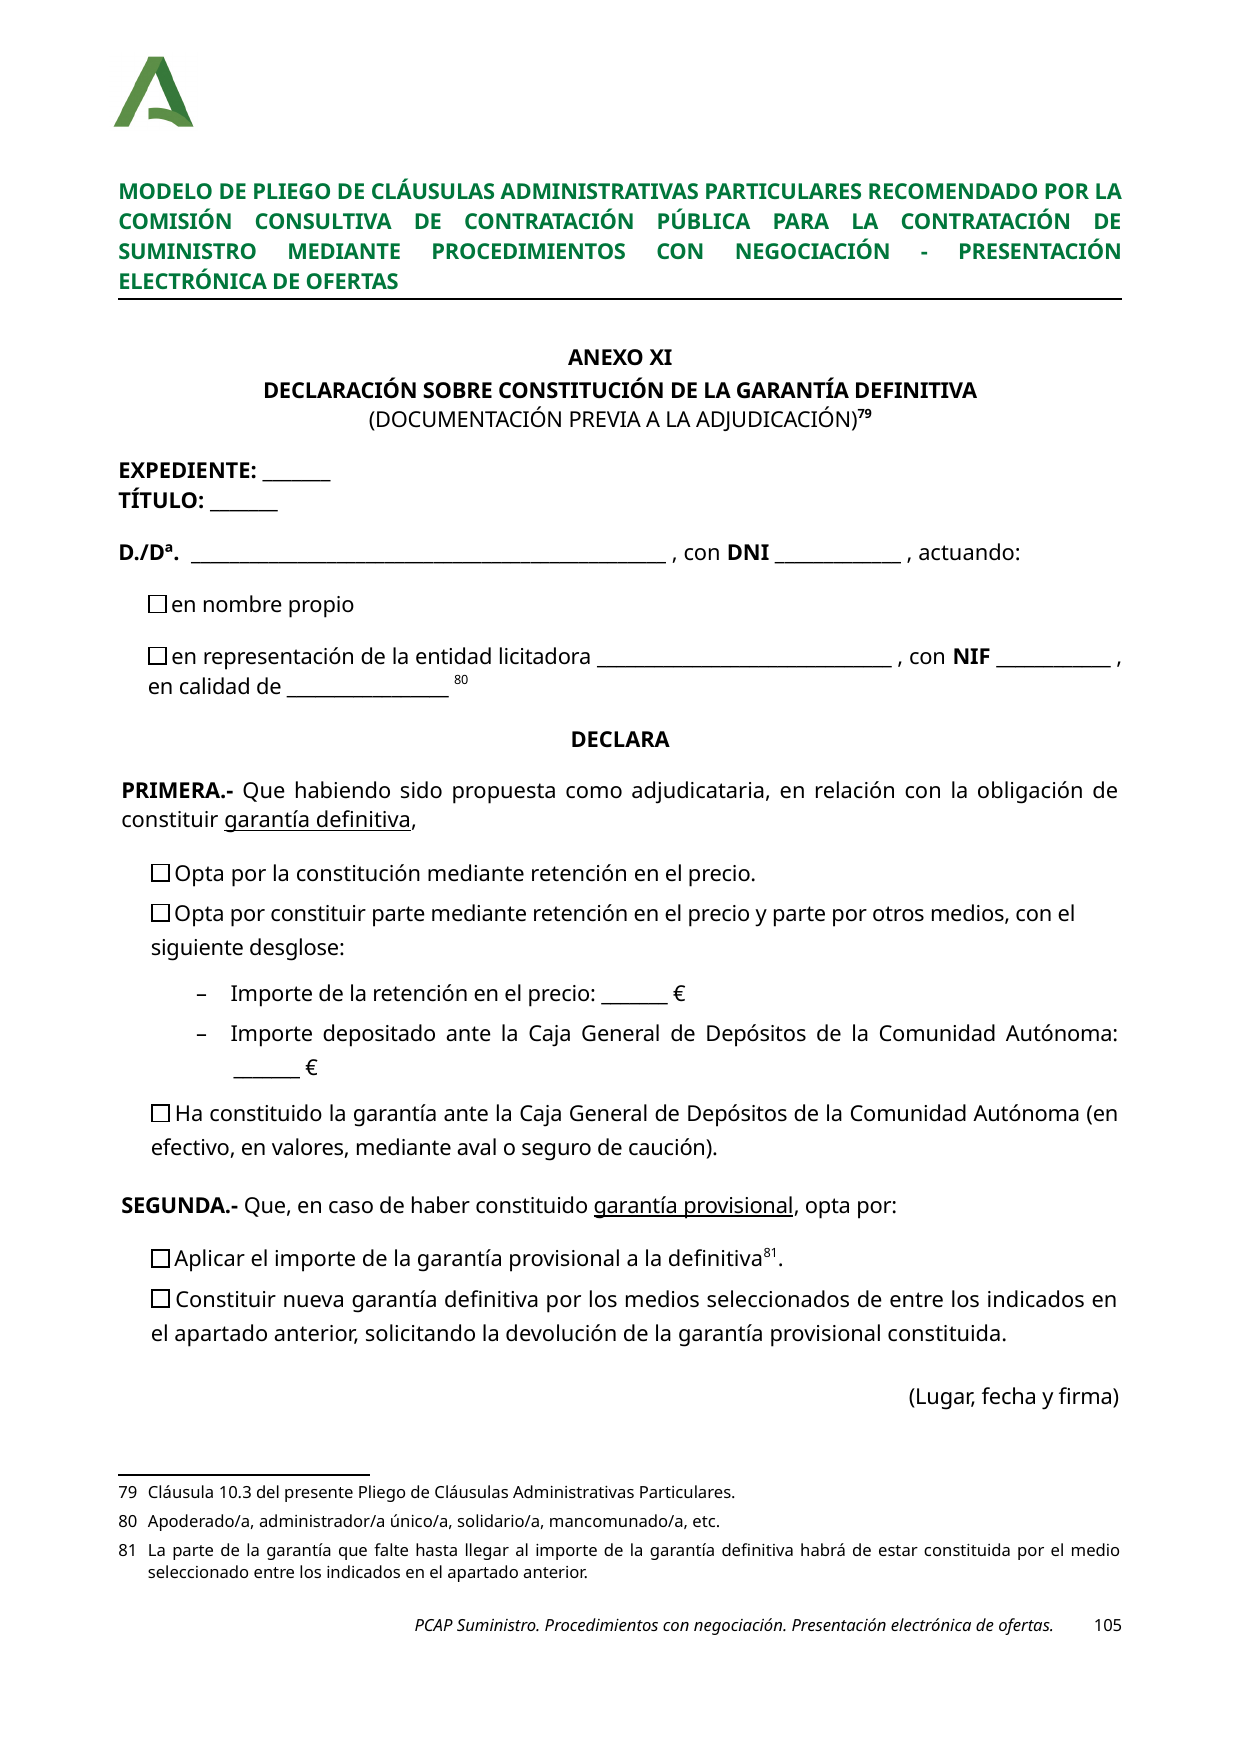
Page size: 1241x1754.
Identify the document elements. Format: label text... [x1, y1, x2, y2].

text SEGUNDA.- Que, en caso de haber constituido garantía provisional, opta por: [118, 1187, 1122, 1223]
text Ha constituido la garantía ante la Caja General de Depósitos de la Comunidad Autónoma (en efectivo, en valores, mediante aval o seguro de caución). [148, 1095, 1122, 1165]
text Aplicar el importe de la garantía provisional a la definitiva. [148, 1241, 1122, 1273]
text en representación de la entidad licitadora _______________________________ , con NIF ____________ , en calidad de _________________ [148, 641, 1122, 701]
text Apoderado/a, administrador/a único/a, solidario/a, mancomunado/a, etc. [118, 1509, 1122, 1532]
text DECLARACIÓN SOBRE CONSTITUCIÓN DE LA GARANTÍA DEFINITIVA [118, 372, 1122, 404]
text Constituir nueva garantía definitiva por los medios seleccionados de entre los indicados en el apartado anterior, solicitando la devolución de la garantía provisional constituida. [148, 1281, 1122, 1350]
text MODELO DE PLIEGO DE CLÁUSULAS ADMINISTRATIVAS PARTICULARES RECOMENDADO POR LA COMISIÓN CONSULTIVA DE CONTRATACIÓN PÚBLICA PARA LA CONTRATACIÓN DE SUMINISTRO MEDIANTE PROCEDIMIENTOS CON NEGOCIACIÓN - PRESENTACIÓN ELECTRÓNICA DE OFERTAS [118, 176, 1122, 298]
picture [109, 52, 198, 131]
list Importe de la retención en el precio: _______ € [193, 975, 1122, 1008]
text EXPEDIENTE: _______ [118, 455, 1122, 485]
text en nombre propio [148, 589, 1122, 619]
text Opta por la constitución mediante retención en el precio. [148, 855, 1122, 888]
text ANEXO XI [118, 342, 1122, 372]
text Opta por constituir parte mediante retención en el precio y parte por otros medios, con el siguiente desglose: [148, 895, 1122, 965]
text PRIMERA.- Que habiendo sido propuesta como adjudicataria, en relación con la obligación de constituir garantía definitiva, [118, 772, 1122, 837]
text D./Dª. _________________________________________________ , con DNI _____________ , actuando: [118, 537, 1122, 567]
text (Lugar, fecha y firma) [118, 1378, 1122, 1414]
text Cláusula 10.3 del presente Pliego de Cláusulas Administrativas Particulares. [118, 1481, 1122, 1504]
text TÍTULO: _______ [118, 485, 1122, 514]
text (DOCUMENTACIÓN PREVIA A LA ADJUDICACIÓN) [118, 404, 1122, 437]
list Importe depositado ante la Caja General de Depósitos de la Comunidad Autónoma: _______ € [193, 1015, 1122, 1085]
text DECLARA [118, 724, 1122, 754]
text La parte de la garantía que falte hasta llegar al importe de la garantía definitiva habrá de estar constituida por el medio seleccionado entre los indicados en el apartado anterior. [118, 1538, 1122, 1584]
